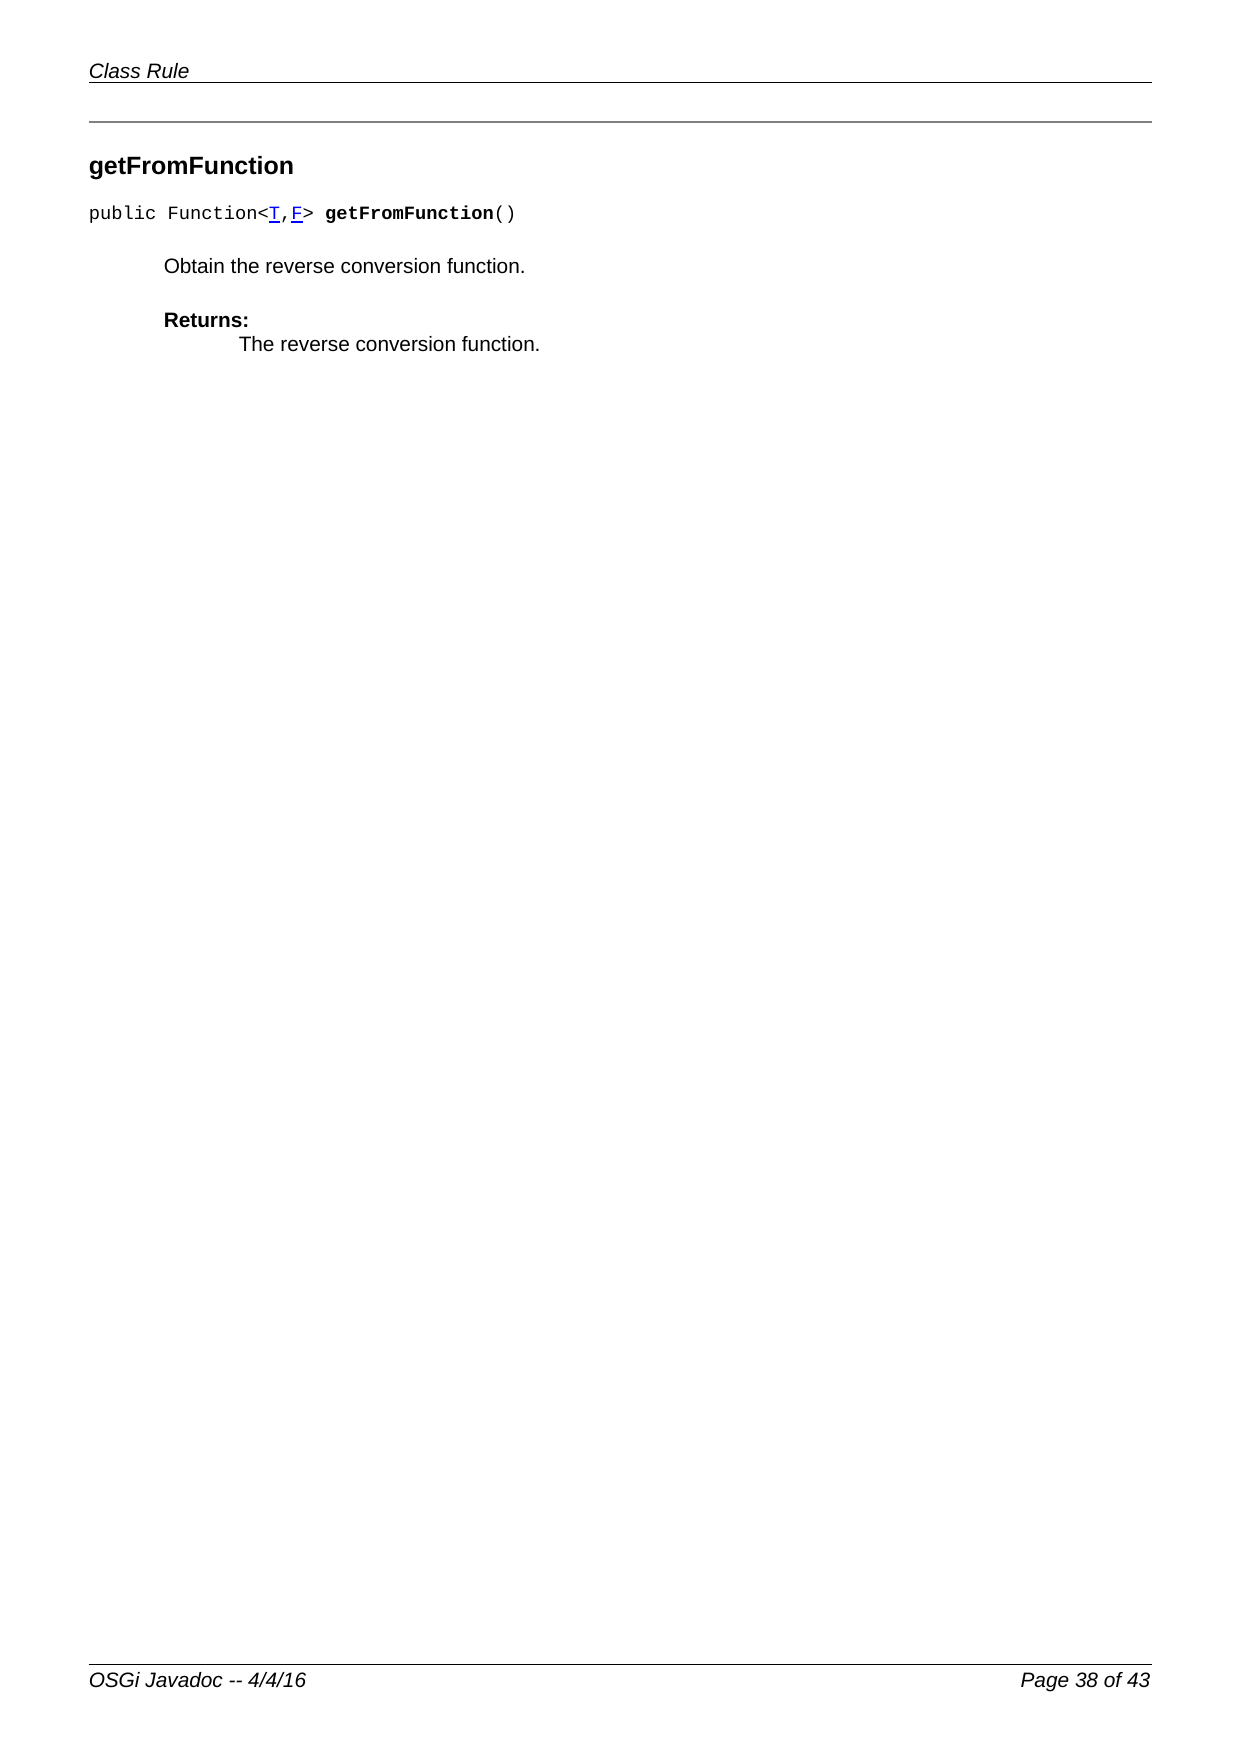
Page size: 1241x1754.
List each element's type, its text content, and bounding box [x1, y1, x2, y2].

text Returns: [163, 307, 1152, 331]
text public Function<T,F> getFromFunction() [88, 204, 1152, 225]
text Obtain the reverse conversion function. [163, 254, 1152, 278]
subtitle getFromFunction [88, 151, 1152, 180]
text The reverse conversion function. [238, 331, 1152, 355]
